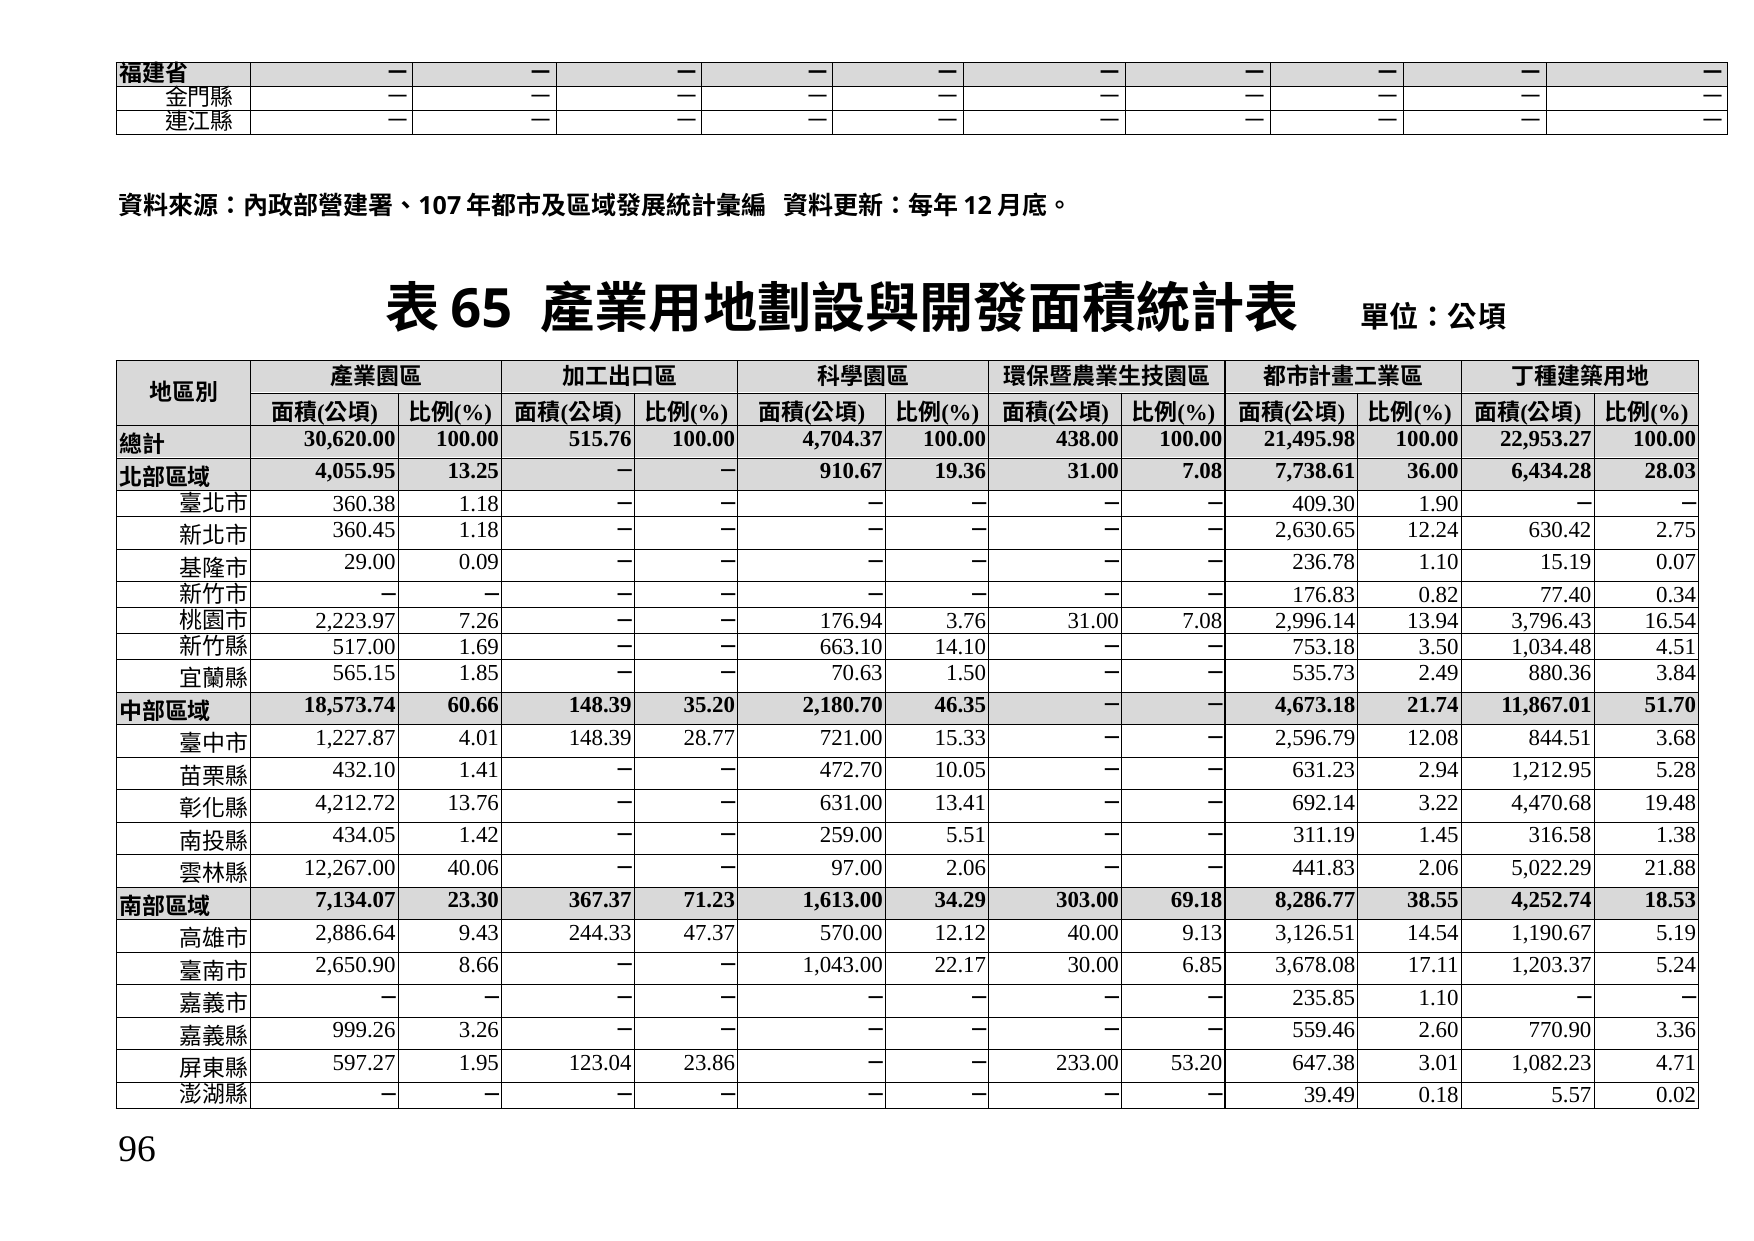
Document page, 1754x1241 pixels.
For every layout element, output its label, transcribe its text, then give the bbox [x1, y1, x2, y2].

table_cell 16.54 [1595, 608, 1698, 633]
table_cell 17.11 [1358, 953, 1461, 984]
table_cell ─ [502, 517, 634, 548]
table_cell 259.00 [738, 823, 885, 854]
table_cell 176.83 [1226, 582, 1357, 607]
table_cell 77.40 [1462, 582, 1594, 607]
table_cell ─ [502, 582, 634, 607]
table_cell 0.02 [1595, 1083, 1698, 1108]
table_cell ─ [502, 459, 634, 490]
table_cell 53.20 [1122, 1050, 1224, 1082]
table_cell 40.06 [399, 855, 501, 887]
table_cell 100.00 [1122, 426, 1224, 457]
table_cell ─ [502, 823, 634, 854]
table_cell 517.00 [251, 634, 398, 659]
table_cell 35.20 [635, 693, 737, 724]
table_cell 2.60 [1358, 1018, 1461, 1049]
table_cell 51.70 [1595, 693, 1698, 724]
table_cell 28.77 [635, 725, 737, 757]
table_cell 嘉義市 [117, 985, 250, 1017]
table_cell 苗栗縣 [117, 758, 250, 789]
table_cell 15.19 [1462, 550, 1594, 581]
table_cell 7.08 [1122, 459, 1224, 490]
table_cell 面積(公頃) [738, 394, 885, 425]
table_cell － [1547, 87, 1727, 110]
table_cell 100.00 [635, 426, 737, 457]
table_cell ─ [635, 790, 737, 822]
table_cell ─ [886, 550, 988, 581]
table_cell － [1404, 111, 1546, 134]
table_cell 3.50 [1358, 634, 1461, 659]
table_cell 1.85 [399, 660, 501, 692]
table_cell ─ [738, 1083, 885, 1108]
table_cell 36.00 [1358, 459, 1461, 490]
table_cell ─ [502, 1083, 634, 1108]
table_header 丁種建築用地 [1462, 361, 1698, 392]
table_cell － [1404, 87, 1546, 110]
table_cell ─ [1122, 985, 1224, 1017]
table_cell 100.00 [399, 426, 501, 457]
table_cell ─ [635, 1083, 737, 1108]
table_cell 1,043.00 [738, 953, 885, 984]
table_cell 19.36 [886, 459, 988, 490]
table_cell ─ [886, 1083, 988, 1108]
table_cell ─ [738, 517, 885, 548]
table_cell 1.10 [1358, 550, 1461, 581]
table_cell ─ [989, 634, 1121, 659]
table_cell 4.51 [1595, 634, 1698, 659]
table_cell ─ [989, 660, 1121, 692]
table_cell ─ [635, 1018, 737, 1049]
table_cell 409.30 [1226, 491, 1357, 516]
table_cell 7.08 [1122, 608, 1224, 633]
table_cell 434.05 [251, 823, 398, 854]
table_cell 23.30 [399, 888, 501, 919]
table_cell ─ [989, 1018, 1121, 1049]
table_cell 21.88 [1595, 855, 1698, 887]
table_cell 3.68 [1595, 725, 1698, 757]
table_cell ─ [1122, 517, 1224, 548]
table_cell 360.45 [251, 517, 398, 548]
table_cell ─ [399, 1083, 501, 1108]
table_cell － [833, 111, 963, 134]
table_cell 97.00 [738, 855, 885, 887]
table_cell 彰化縣 [117, 790, 250, 822]
table_cell － [833, 87, 963, 110]
table_cell 100.00 [1595, 426, 1698, 457]
table_cell ─ [989, 758, 1121, 789]
table_cell ─ [1122, 634, 1224, 659]
table_cell 663.10 [738, 634, 885, 659]
table_cell 8,286.77 [1226, 888, 1357, 919]
table_cell 宜蘭縣 [117, 660, 250, 692]
table_cell ─ [635, 459, 737, 490]
table_cell 2.06 [1358, 855, 1461, 887]
table_cell ─ [886, 1050, 988, 1082]
table_cell 441.83 [1226, 855, 1357, 887]
table_cell 2,180.70 [738, 693, 885, 724]
table_cell 1.18 [399, 491, 501, 516]
table_cell 236.78 [1226, 550, 1357, 581]
table_cell 5,022.29 [1462, 855, 1594, 887]
table_cell 3.22 [1358, 790, 1461, 822]
table_cell ─ [1122, 758, 1224, 789]
table_cell 新竹市 [117, 582, 250, 607]
table_cell 南投縣 [117, 823, 250, 854]
table_cell 12,267.00 [251, 855, 398, 887]
table_cell 34.29 [886, 888, 988, 919]
table_cell ─ [886, 1018, 988, 1049]
table_cell 13.41 [886, 790, 988, 822]
table_cell 雲林縣 [117, 855, 250, 887]
table_cell 9.43 [399, 920, 501, 952]
table_cell 比例(%) [1122, 394, 1224, 425]
table_cell ─ [886, 491, 988, 516]
table_cell 8.66 [399, 953, 501, 984]
table_cell ─ [989, 725, 1121, 757]
table_cell 12.12 [886, 920, 988, 952]
table_cell ─ [251, 582, 398, 607]
table_cell 高雄市 [117, 920, 250, 952]
table_cell ─ [635, 758, 737, 789]
table_cell 2,630.65 [1226, 517, 1357, 548]
table_cell 233.00 [989, 1050, 1121, 1082]
table_cell 比例(%) [635, 394, 737, 425]
table_cell 1,034.48 [1462, 634, 1594, 659]
table_cell ─ [1122, 582, 1224, 607]
table_cell ─ [635, 608, 737, 633]
table_cell ─ [1122, 855, 1224, 887]
table_cell 38.55 [1358, 888, 1461, 919]
table_cell ─ [635, 953, 737, 984]
table_cell 11,867.01 [1462, 693, 1594, 724]
table_cell 515.76 [502, 426, 634, 457]
table_cell 1.41 [399, 758, 501, 789]
table_cell ─ [738, 550, 885, 581]
table_cell 559.46 [1226, 1018, 1357, 1049]
table_cell 123.04 [502, 1050, 634, 1082]
table_cell 14.54 [1358, 920, 1461, 952]
table_cell 100.00 [886, 426, 988, 457]
table_cell 770.90 [1462, 1018, 1594, 1049]
table_cell 2,886.64 [251, 920, 398, 952]
table_cell ─ [738, 1018, 885, 1049]
table_cell － [251, 87, 412, 110]
table_cell 比例(%) [1358, 394, 1461, 425]
table_cell ─ [989, 855, 1121, 887]
table_cell ─ [989, 1083, 1121, 1108]
table_cell 7,134.07 [251, 888, 398, 919]
table_cell 北部區域 [117, 459, 250, 490]
table_cell ─ [1122, 491, 1224, 516]
table_cell 70.63 [738, 660, 885, 692]
table_cell 565.15 [251, 660, 398, 692]
subtitle 表65 產業用地劃設與開發面積統計表 單位：公頃 [118, 247, 1636, 360]
table_cell ─ [635, 517, 737, 548]
table_cell ─ [1122, 790, 1224, 822]
table_cell 南部區域 [117, 888, 250, 919]
table_cell 535.73 [1226, 660, 1357, 692]
table_cell 1.45 [1358, 823, 1461, 854]
table_cell 2.06 [886, 855, 988, 887]
table_cell 面積(公頃) [989, 394, 1121, 425]
table_cell ─ [989, 491, 1121, 516]
table_cell 880.36 [1462, 660, 1594, 692]
table_cell 0.34 [1595, 582, 1698, 607]
table_cell 2,996.14 [1226, 608, 1357, 633]
table_cell 7.26 [399, 608, 501, 633]
table_cell 比例(%) [1595, 394, 1698, 425]
table_cell ─ [738, 491, 885, 516]
table_cell 570.00 [738, 920, 885, 952]
table_cell 13.94 [1358, 608, 1461, 633]
table_cell 1,227.87 [251, 725, 398, 757]
table_cell 4,470.68 [1462, 790, 1594, 822]
table_cell 46.35 [886, 693, 988, 724]
table_cell － [1547, 111, 1727, 134]
table_cell － [964, 63, 1125, 86]
table_cell 13.25 [399, 459, 501, 490]
table_cell 472.70 [738, 758, 885, 789]
table_cell 4.01 [399, 725, 501, 757]
table_cell 360.38 [251, 491, 398, 516]
table_header 地區別 [117, 361, 250, 425]
table_cell ─ [635, 582, 737, 607]
table_cell ─ [399, 985, 501, 1017]
table_cell 6.85 [1122, 953, 1224, 984]
table_cell 10.05 [886, 758, 988, 789]
table_cell 12.24 [1358, 517, 1461, 548]
table_cell 1.95 [399, 1050, 501, 1082]
table_cell 60.66 [399, 693, 501, 724]
table_cell 0.09 [399, 550, 501, 581]
table_cell 9.13 [1122, 920, 1224, 952]
table_cell 1,212.95 [1462, 758, 1594, 789]
table_cell ─ [1122, 660, 1224, 692]
table_cell ─ [886, 517, 988, 548]
table_cell － [557, 87, 701, 110]
table_cell 432.10 [251, 758, 398, 789]
table_cell ─ [886, 985, 988, 1017]
table_cell 1.38 [1595, 823, 1698, 854]
table_cell 7,738.61 [1226, 459, 1357, 490]
table_cell 中部區域 [117, 693, 250, 724]
table_cell ─ [635, 550, 737, 581]
table_cell 基隆市 [117, 550, 250, 581]
table_cell ─ [635, 985, 737, 1017]
table_cell ─ [1595, 491, 1698, 516]
table_cell － [557, 63, 701, 86]
table_cell 臺中市 [117, 725, 250, 757]
table_cell 438.00 [989, 426, 1121, 457]
table_cell 311.19 [1226, 823, 1357, 854]
table_cell 5.51 [886, 823, 988, 854]
table_cell － [1404, 63, 1546, 86]
table_cell 0.18 [1358, 1083, 1461, 1108]
table_cell 比例(%) [399, 394, 501, 425]
table_cell ─ [989, 985, 1121, 1017]
table_cell ─ [989, 550, 1121, 581]
table_cell ─ [1122, 1083, 1224, 1108]
table_cell 4,055.95 [251, 459, 398, 490]
table_cell － [1547, 63, 1727, 86]
table_cell ─ [635, 855, 737, 887]
table_header 環保暨農業生技園區 [989, 361, 1224, 392]
table_cell 比例(%) [886, 394, 988, 425]
table_cell 69.18 [1122, 888, 1224, 919]
table_cell ─ [989, 582, 1121, 607]
table_cell 面積(公頃) [251, 394, 398, 425]
table_cell 0.82 [1358, 582, 1461, 607]
table_cell 新北市 [117, 517, 250, 548]
table_cell 1.42 [399, 823, 501, 854]
table_cell － [413, 87, 556, 110]
table_cell － [702, 63, 832, 86]
table_cell 5.57 [1462, 1083, 1594, 1108]
table_cell 面積(公頃) [1226, 394, 1357, 425]
table_cell 30,620.00 [251, 426, 398, 457]
table_cell ─ [738, 985, 885, 1017]
table_cell － [557, 111, 701, 134]
table_cell ─ [502, 634, 634, 659]
table_cell 23.86 [635, 1050, 737, 1082]
table_cell ─ [1462, 985, 1594, 1017]
table_cell 597.27 [251, 1050, 398, 1082]
table_cell 6,434.28 [1462, 459, 1594, 490]
table_cell 1,613.00 [738, 888, 885, 919]
table_cell ─ [989, 517, 1121, 548]
table_cell 631.23 [1226, 758, 1357, 789]
table_cell ─ [989, 693, 1121, 724]
table_cell ─ [635, 491, 737, 516]
table_cell 22,953.27 [1462, 426, 1594, 457]
table_cell 新竹縣 [117, 634, 250, 659]
table_cell 13.76 [399, 790, 501, 822]
table_cell 臺南市 [117, 953, 250, 984]
table_cell － [1271, 111, 1403, 134]
table_cell 30.00 [989, 953, 1121, 984]
table_cell 692.14 [1226, 790, 1357, 822]
table_cell 28.03 [1595, 459, 1698, 490]
table_cell 面積(公頃) [502, 394, 634, 425]
table_cell ─ [399, 582, 501, 607]
table_cell 12.08 [1358, 725, 1461, 757]
table_cell ─ [1122, 693, 1224, 724]
table_cell 999.26 [251, 1018, 398, 1049]
table_cell 3.26 [399, 1018, 501, 1049]
table_cell 910.67 [738, 459, 885, 490]
table_cell － [251, 63, 412, 86]
table_cell 3.84 [1595, 660, 1698, 692]
table_cell 21,495.98 [1226, 426, 1357, 457]
table_cell 金門縣 [117, 87, 250, 110]
table_cell － [964, 111, 1125, 134]
table_cell ─ [1122, 1018, 1224, 1049]
table_cell ─ [1122, 725, 1224, 757]
table_cell 647.38 [1226, 1050, 1357, 1082]
table_cell 5.28 [1595, 758, 1698, 789]
table_cell ─ [1122, 823, 1224, 854]
table_cell 4.71 [1595, 1050, 1698, 1082]
table_cell ─ [1122, 550, 1224, 581]
table_cell 21.74 [1358, 693, 1461, 724]
table_cell 31.00 [989, 459, 1121, 490]
table_header 加工出口區 [502, 361, 737, 392]
table_cell － [702, 87, 832, 110]
table_cell ─ [635, 634, 737, 659]
table_cell ─ [502, 608, 634, 633]
table_cell 29.00 [251, 550, 398, 581]
table_cell ─ [635, 823, 737, 854]
table_cell － [1126, 63, 1270, 86]
table_cell 2.94 [1358, 758, 1461, 789]
table_cell ─ [886, 582, 988, 607]
table_cell 3.01 [1358, 1050, 1461, 1082]
table_cell 5.19 [1595, 920, 1698, 952]
table_cell 844.51 [1462, 725, 1594, 757]
table_cell 1.10 [1358, 985, 1461, 1017]
table_cell 148.39 [502, 725, 634, 757]
table_cell ─ [502, 1018, 634, 1049]
table_cell 3,796.43 [1462, 608, 1594, 633]
table_cell ─ [502, 758, 634, 789]
table_cell 367.37 [502, 888, 634, 919]
table_cell － [1271, 87, 1403, 110]
table_cell 3,678.08 [1226, 953, 1357, 984]
table_header 科學園區 [738, 361, 988, 392]
table_cell ─ [738, 1050, 885, 1082]
table_cell 連江縣 [117, 111, 250, 134]
table_cell 1.50 [886, 660, 988, 692]
table_cell 澎湖縣 [117, 1083, 250, 1108]
table_header 都市計畫工業區 [1226, 361, 1461, 392]
table_cell 總計 [117, 426, 250, 457]
table_cell 22.17 [886, 953, 988, 984]
table_cell 18.53 [1595, 888, 1698, 919]
table_cell ─ [738, 582, 885, 607]
table_cell － [413, 111, 556, 134]
table_cell 721.00 [738, 725, 885, 757]
table_cell 4,252.74 [1462, 888, 1594, 919]
table_cell 屏東縣 [117, 1050, 250, 1082]
table_cell 71.23 [635, 888, 737, 919]
table_cell 0.07 [1595, 550, 1698, 581]
table_cell 244.33 [502, 920, 634, 952]
table_cell 1.90 [1358, 491, 1461, 516]
table_header 產業園區 [251, 361, 501, 392]
table_cell ─ [502, 491, 634, 516]
table_cell ─ [251, 1083, 398, 1108]
table_cell 1,082.23 [1462, 1050, 1594, 1082]
table_cell 1,203.37 [1462, 953, 1594, 984]
table_cell 148.39 [502, 693, 634, 724]
table_cell 39.49 [1226, 1083, 1357, 1108]
table_cell ─ [502, 953, 634, 984]
table_cell 面積(公頃) [1462, 394, 1594, 425]
table_cell 1.69 [399, 634, 501, 659]
table_cell － [1271, 63, 1403, 86]
table_cell 235.85 [1226, 985, 1357, 1017]
table_cell 2,223.97 [251, 608, 398, 633]
table_cell ─ [1595, 985, 1698, 1017]
table_cell 316.58 [1462, 823, 1594, 854]
table_cell 31.00 [989, 608, 1121, 633]
table_cell 5.24 [1595, 953, 1698, 984]
table_cell ─ [502, 660, 634, 692]
table_cell 630.42 [1462, 517, 1594, 548]
table_cell 2,596.79 [1226, 725, 1357, 757]
table_cell 3.76 [886, 608, 988, 633]
table_cell 18,573.74 [251, 693, 398, 724]
table_cell 4,673.18 [1226, 693, 1357, 724]
table_cell 303.00 [989, 888, 1121, 919]
table_cell 631.00 [738, 790, 885, 822]
table_cell 3.36 [1595, 1018, 1698, 1049]
table_cell 2.75 [1595, 517, 1698, 548]
table_cell 1,190.67 [1462, 920, 1594, 952]
table_cell 桃園市 [117, 608, 250, 633]
table_cell ─ [502, 855, 634, 887]
table_cell ─ [635, 660, 737, 692]
table_cell 福建省 [117, 63, 250, 86]
table_cell ─ [502, 550, 634, 581]
table_cell 19.48 [1595, 790, 1698, 822]
table_cell 嘉義縣 [117, 1018, 250, 1049]
table_cell 1.18 [399, 517, 501, 548]
table_cell 2,650.90 [251, 953, 398, 984]
table_cell － [251, 111, 412, 134]
table_cell － [833, 63, 963, 86]
table_cell 176.94 [738, 608, 885, 633]
table_cell － [1126, 87, 1270, 110]
table_cell 100.00 [1358, 426, 1461, 457]
table_cell 47.37 [635, 920, 737, 952]
table_cell ─ [989, 823, 1121, 854]
table_cell － [964, 87, 1125, 110]
table_cell ─ [989, 790, 1121, 822]
table_cell ─ [502, 985, 634, 1017]
table_cell 4,212.72 [251, 790, 398, 822]
table_cell 3,126.51 [1226, 920, 1357, 952]
table_cell 4,704.37 [738, 426, 885, 457]
table_cell ─ [502, 790, 634, 822]
table_cell 15.33 [886, 725, 988, 757]
table_cell 753.18 [1226, 634, 1357, 659]
table_cell － [413, 63, 556, 86]
table_cell － [1126, 111, 1270, 134]
table_cell ─ [251, 985, 398, 1017]
table_cell ─ [1462, 491, 1594, 516]
table_cell 14.10 [886, 634, 988, 659]
table_cell － [702, 111, 832, 134]
table_cell 臺北市 [117, 491, 250, 516]
subtitle 資料來源：內政部營建署、107年都市及區域發展統計彙編 資料更新：每年12月底。 [118, 135, 1636, 247]
table_cell 40.00 [989, 920, 1121, 952]
table_cell 2.49 [1358, 660, 1461, 692]
